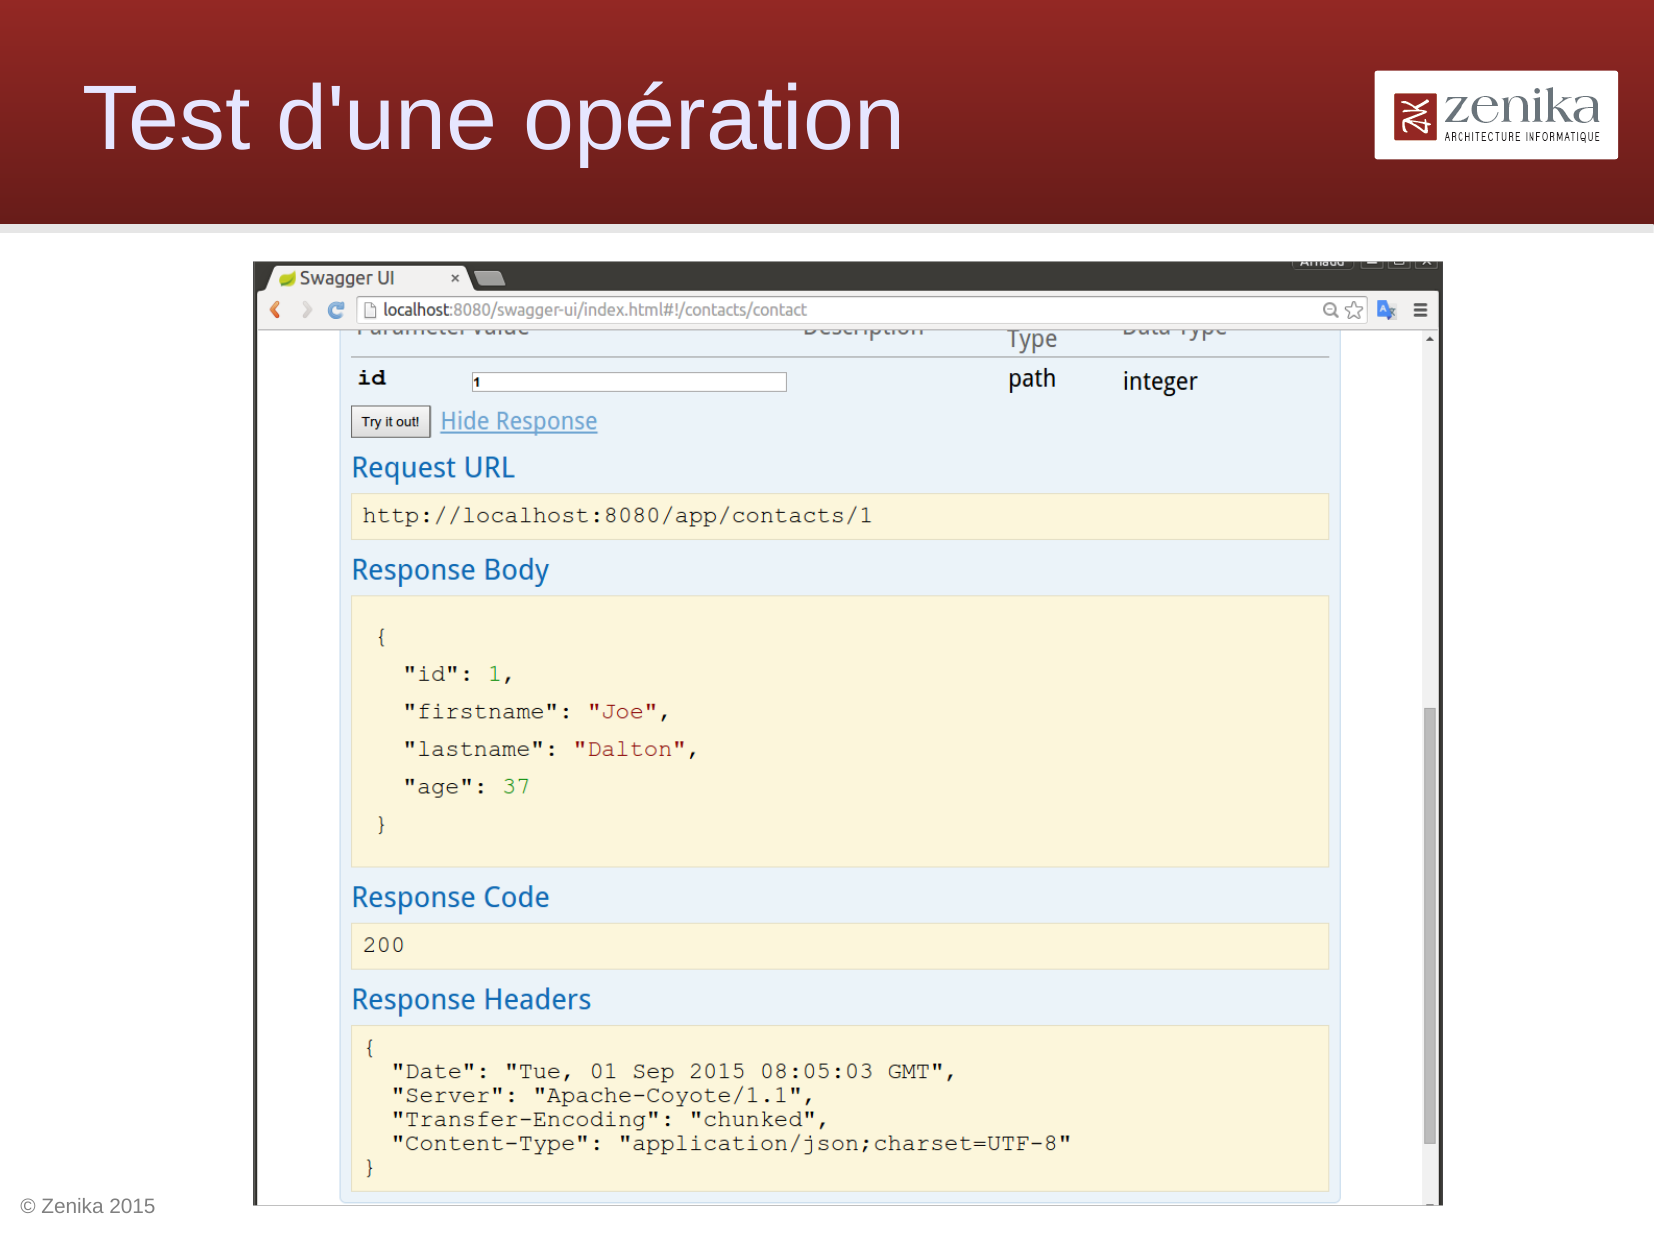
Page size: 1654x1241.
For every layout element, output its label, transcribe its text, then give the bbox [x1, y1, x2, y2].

picture [1571, 82, 1600, 149]
picture [253, 248, 1443, 1219]
title Test d'une opération [82, 13, 1571, 222]
